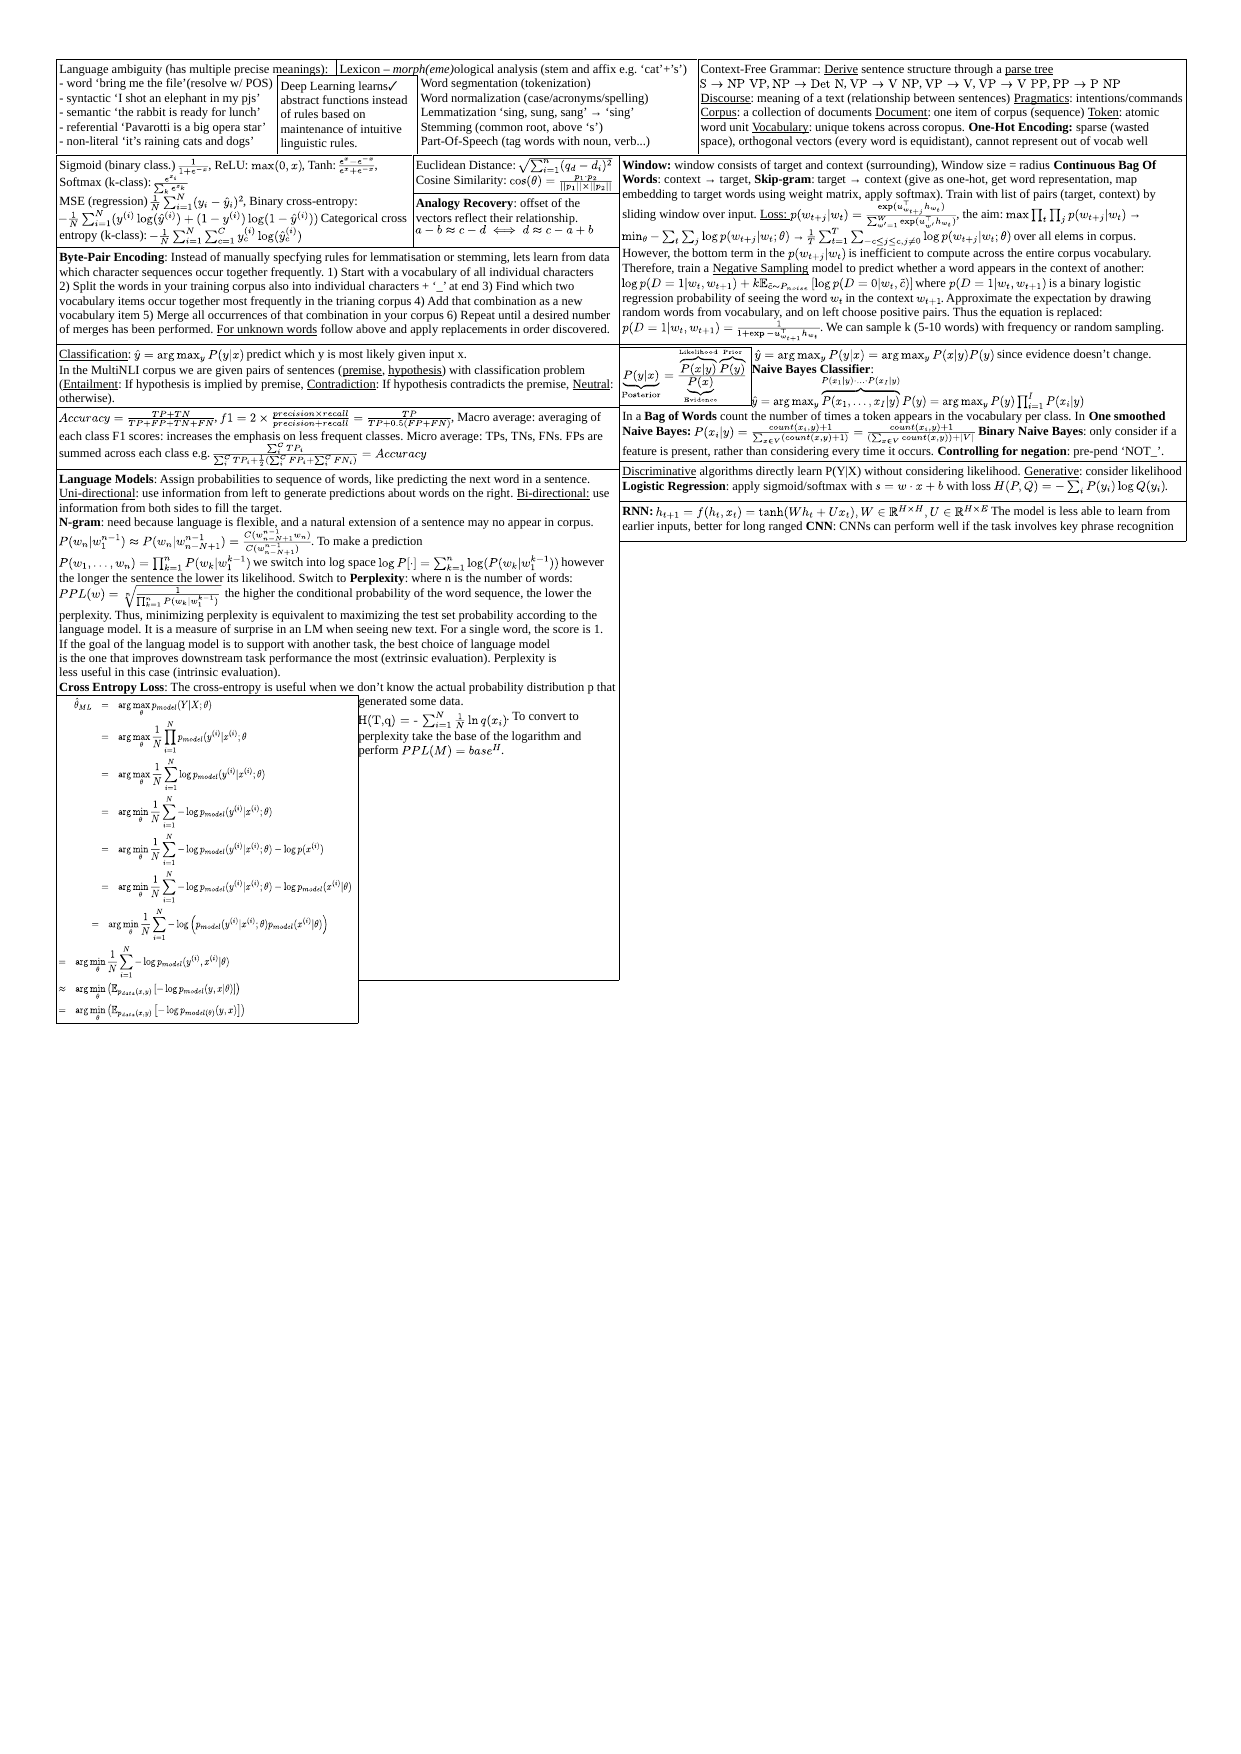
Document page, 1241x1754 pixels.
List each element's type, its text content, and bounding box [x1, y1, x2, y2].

text Corpus: a collection of documents Document: one item of corpus (sequence) Token: atomic word unit Vocabulary: unique tokens across coropus. One-Hot Encoding: sparse (wasted space), orthogonal vectors (every word is equidistant), cannot represent out of vocab well [700, 105, 1183, 148]
text - semantic ‘the rabbit is ready for lunch’ [59, 105, 277, 119]
text Word segmentation (tokenization) [418, 76, 694, 91]
text Logistic Regression: apply sigmoid/softmax with with loss . [622, 478, 1183, 494]
text - referential ‘Pavarotti is a big opera star’ [59, 119, 277, 134]
text abstract functions instead [280, 93, 414, 107]
text of rules based on [280, 107, 414, 121]
text [534, 159, 563, 173]
text - non-literal ‘it’s raining cats and dogs’ [59, 134, 277, 148]
text linguistic rules. [280, 136, 414, 150]
text Language Models: Assign probabilities to sequence of words, like predicting the next word in a sentence. Uni-directional: use information from left to generate predictions about words on the right. Bi-directional: use information from both sides to fill the target. [59, 472, 616, 515]
text Lemmatization ‘sing, sung, sang’ → ‘sing’ [418, 105, 694, 119]
text Cross Entropy Loss: The cross-entropy is useful when we don’t know the actual probability distribution p that generated some data. [59, 679, 616, 708]
text In the MultiNLI corpus we are given pairs of sentences (premise, hypothesis) with classification problem (Entailment: If hypothesis is implied by premise, Contradiction: If hypothesis contradicts the premise, Neutral: otherwise). [59, 362, 616, 406]
text If the goal of the languag model is to support with another task, the best choice of language model [59, 636, 616, 651]
text Cosine Similarity: [416, 173, 616, 191]
text Deep Learning learns🗸 [280, 78, 414, 93]
text N-gram: need because language is flexible, and a natural extension of a sentence may no appear in corpus. . To make a prediction we switch into log space however the longer the sentence the lower its likelihood. Switch to Perplexity: where n is the number of words: the higher the conditional probability of the word sequence, the lower the perplexity. Thus, minimizing perplexity is equivalent to maximizing the test set probability according to the language model. It is a measure of surprise in an LM when seeing new text. For a single word, the score is 1. [59, 515, 616, 636]
text since evidence doesn’t change. Naive Bayes Classifier: [622, 347, 1183, 409]
text In a Bag of Words count the number of times a token appears in the vocabulary per class. In One smoothed Naive Bayes: Binary Naive Bayes: only consider if a feature is present, rather than considering every time it occurs. Controlling for negation: pre-pend ‘NOT_’. [622, 409, 1183, 458]
text [620, 348, 751, 405]
text . To convert to perplexity take the base of the logarithm and perform . [359, 708, 616, 758]
text Language ambiguity (has multiple precise meanings): [59, 62, 333, 76]
text Window: window consists of target and context (surrounding), Window size = radius Continuous Bag Of Words: context → target, Skip-gram: target → context (give as one-hot, get word representation, map embedding to target words using weight matrix, apply softmax). Train with list of pairs (target, context) by sliding window over input. Loss: , the aim: → → over all elems in corpus. However, the bottom term in the is inefficient to compute across the entire corpus vocabulary. Therefore, train a Negative Sampling model to predict whether a word appears in the context of another: where is a binary logistic regression probability of seeing the word in the context . Approximate the expectation by drawing random words from vocabulary, and on left choose positive pairs. Thus the equation is replaced: . We can sample k (5-10 words) with frequency or random sampling. [622, 158, 1183, 341]
text less useful in this case (intrinsic evaluation). [59, 665, 616, 679]
text maintenance of intuitive [280, 121, 414, 136]
text , , , , , [700, 76, 1183, 91]
text [57, 696, 358, 1023]
text Discriminative algorithms directly learn P(Y|X) without considering likelihood. Generative: consider likelihood [622, 464, 1183, 478]
text - word ‘bring me the file’(resolve w/ POS) [59, 76, 277, 91]
text RNN: The model is less able to learn from earlier inputs, better for long ranged CNN: CNNs can perform well if the task involves key phrase recognition [622, 504, 1183, 533]
text Classification: predict which y is most likely given input x. [59, 347, 616, 362]
text is the one that improves downstream task performance the most (extrinsic evaluation). Perplexity is [59, 651, 616, 665]
text Discourse: meaning of a text (relationship between sentences) Pragmatics: intentions/commands [700, 91, 1183, 105]
text Lexicon – morph(eme)ological analysis (stem and affix e.g. ‘cat’+’s’) [339, 62, 694, 76]
text [563, 159, 604, 173]
text 2) Split the words in your training corpus also into individual characters + ‘_’ at end 3) Find which two vocabulary items occur together most frequently in the trianing corpus 4) Add that combination as a new vocabulary item 5) Merge all occurrences of that combination in your corpus 6) Repeat until a desired number of merges has been performed. For unknown words follow above and apply replacements in order discovered. [59, 279, 616, 336]
text Word normalization (case/acronyms/spelling) [418, 91, 694, 105]
text , , Macro average: averaging of each class F1 scores: increases the emphasis on less frequent classes. Micro average: TPs, TNs, FNs. FPs are summed across each class e.g. [59, 410, 616, 466]
text Context-Free Grammar: Derive sentence structure through a parse tree [700, 62, 1183, 76]
text MSE (regression) , Binary cross-entropy: Categorical cross entropy (k-class): [59, 194, 410, 244]
text Sigmoid (binary class.) , ReLU: , Tanh: , Softmax (k-class): [59, 158, 410, 194]
text Euclidean Distance: [416, 158, 529, 173]
text Part-Of-Speech (tag words with noun, verb...) [418, 134, 694, 148]
text - syntactic ‘I shot an elephant in my pjs’ [59, 91, 277, 105]
text Byte-Pair Encoding: Instead of manually specfying rules for lemmatisation or stemming, lets learn from data which character sequences occur together frequently. 1) Start with a vocabulary of all individual characters [59, 250, 616, 279]
text Stemming (common root, above ‘s’) [418, 119, 694, 134]
text Analogy Recovery: offset of the vectors reflect their relationship. [416, 196, 616, 235]
